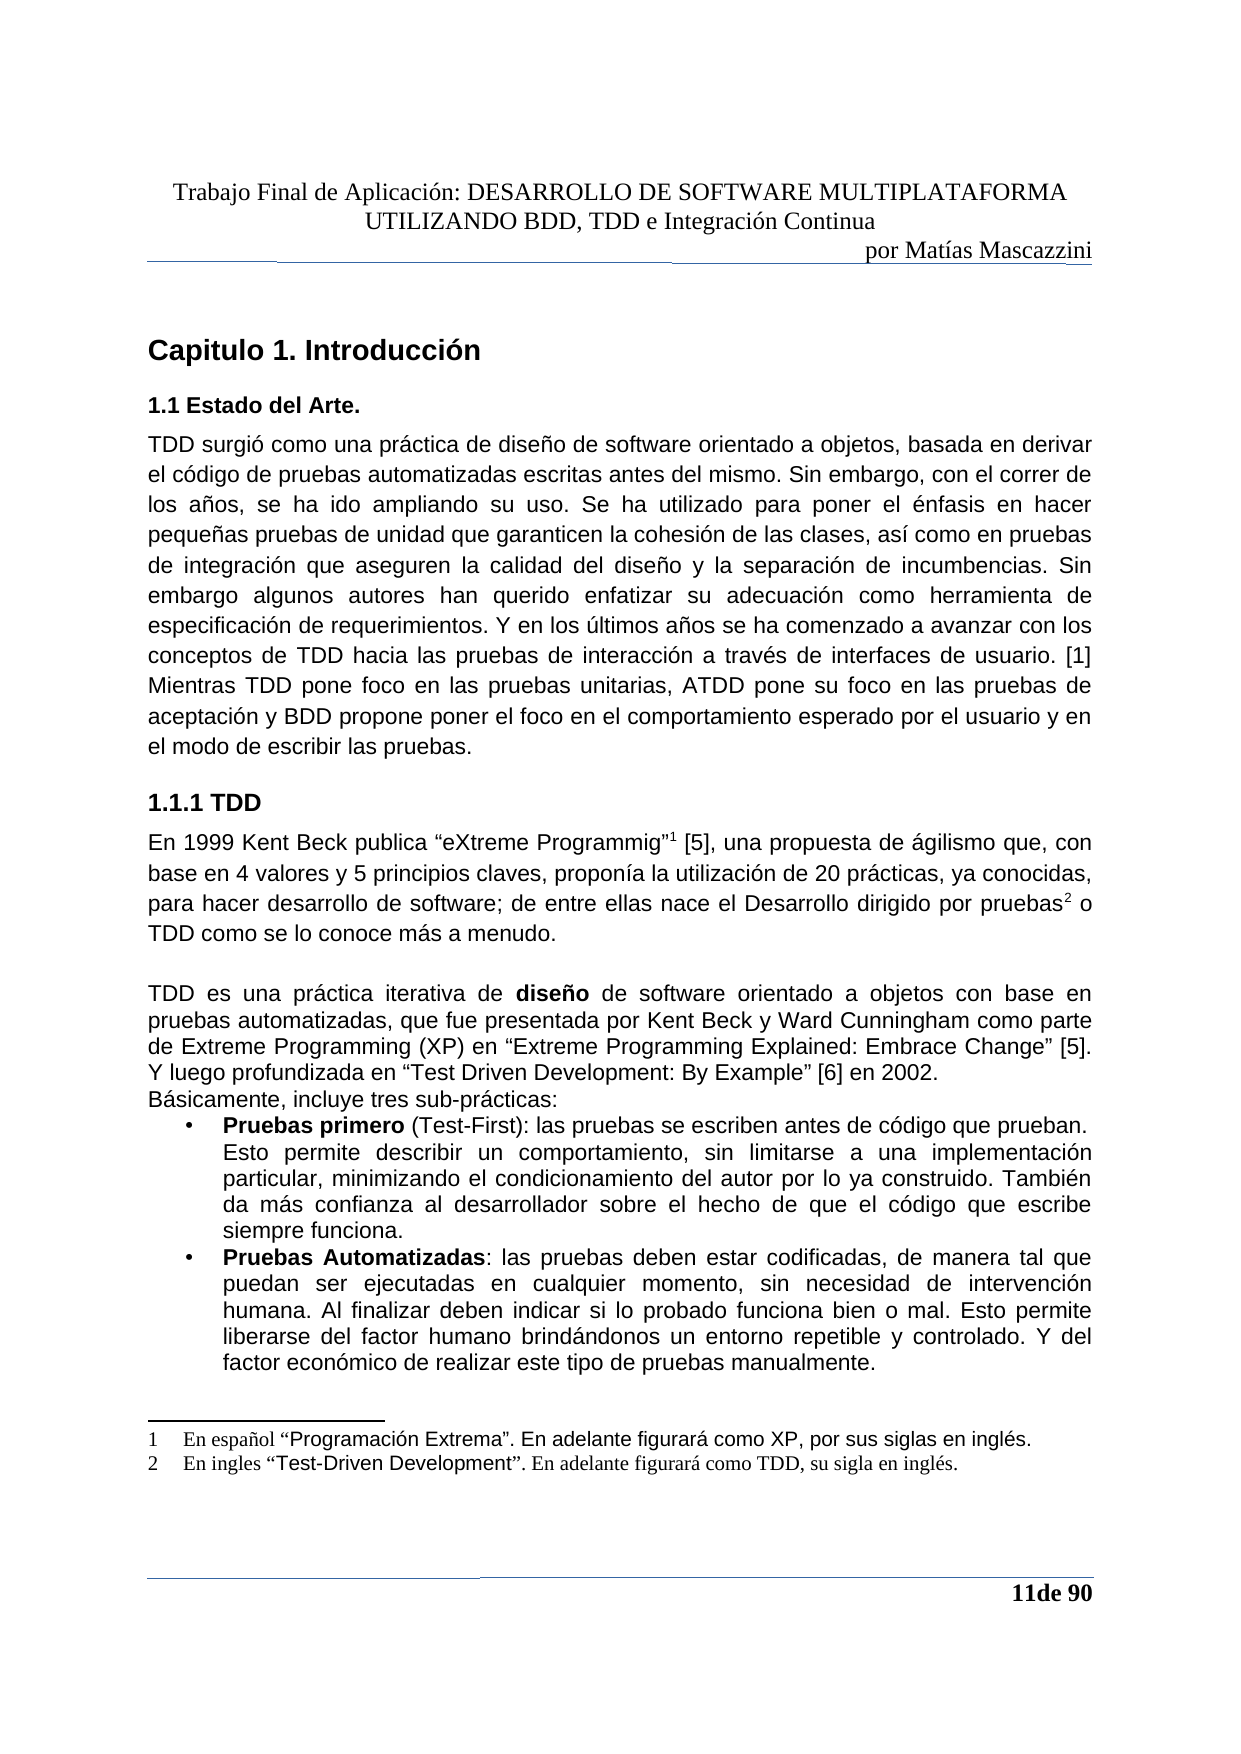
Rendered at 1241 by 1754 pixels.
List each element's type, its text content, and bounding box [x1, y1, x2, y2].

subtitle 1.1 Estado del Arte. [148, 392, 1093, 418]
text TDD es una práctica iterativa de diseño de software orientado a objetos con base en pruebas automatizadas, que fue presentada por Kent Beck y Ward Cunningham como parte de Extreme Programming (XP) en “Extreme Programming Explained: Embrace Change” [5]. Y luego profundizada en “Test Driven Development: By Example” [6] en 2002. [148, 980, 1093, 1086]
list Pruebas primero (Test-First): las pruebas se escriben antes de código que prueban. [185, 1112, 1093, 1138]
subtitle 1.1.1 TDD [148, 788, 1093, 817]
list Esto permite describir un comportamiento, sin limitarse a una implementación particular, minimizando el condicionamiento del autor por lo ya construido. También da más confianza al desarrollador sobre el hecho de que el código que escribe siempre funciona. [185, 1138, 1093, 1244]
subtitle Capitulo 1. Introducción [148, 333, 1093, 367]
list Pruebas Automatizadas: las pruebas deben estar codificadas, de manera tal que puedan ser ejecutadas en cualquier momento, sin necesidad de intervención humana. Al finalizar deben indicar si lo probado funciona bien o mal. Esto permite liberarse del factor humano brindándonos un entorno repetible y controlado. Y del factor económico de realizar este tipo de pruebas manualmente. [185, 1244, 1093, 1376]
text En 1999 Kent Beck publica “eXtreme Programmig” [5], una propuesta de ágilismo que, con base en 4 valores y 5 principios claves, proponía la utilización de 20 prácticas, ya conocidas, para hacer desarrollo de software; de entre ellas nace el Desarrollo dirigido por pruebas o TDD como se lo conoce más a menudo. [148, 829, 1093, 946]
text TDD surgió como una práctica de diseño de software orientado a objetos, basada en derivar el código de pruebas automatizadas escritas antes del mismo. Sin embargo, con el correr de los años, se ha ido ampliando su uso. Se ha utilizado para poner el énfasis en hacer pequeñas pruebas de unidad que garanticen la cohesión de las clases, así como en pruebas de integración que aseguren la calidad del diseño y la separación de incumbencias. Sin embargo algunos autores han querido enfatizar su adecuación como herramienta de especificación de requerimientos. Y en los últimos años se ha comenzado a avanzar con los conceptos de TDD hacia las pruebas de interacción a través de interfaces de usuario. [1] Mientras TDD pone foco en las pruebas unitarias, ATDD pone su foco en las pruebas de aceptación y BDD propone poner el foco en el comportamiento esperado por el usuario y en el modo de escribir las pruebas. [148, 431, 1093, 759]
text Básicamente, incluye tres sub-prácticas: [148, 1086, 1093, 1112]
text En ingles “Test-Driven Development”. En adelante figurará como TDD, su sigla en inglés. [148, 1451, 1093, 1475]
text En español “Programación Extrema”. En adelante figurará como XP, por sus siglas en inglés. [148, 1427, 1093, 1451]
